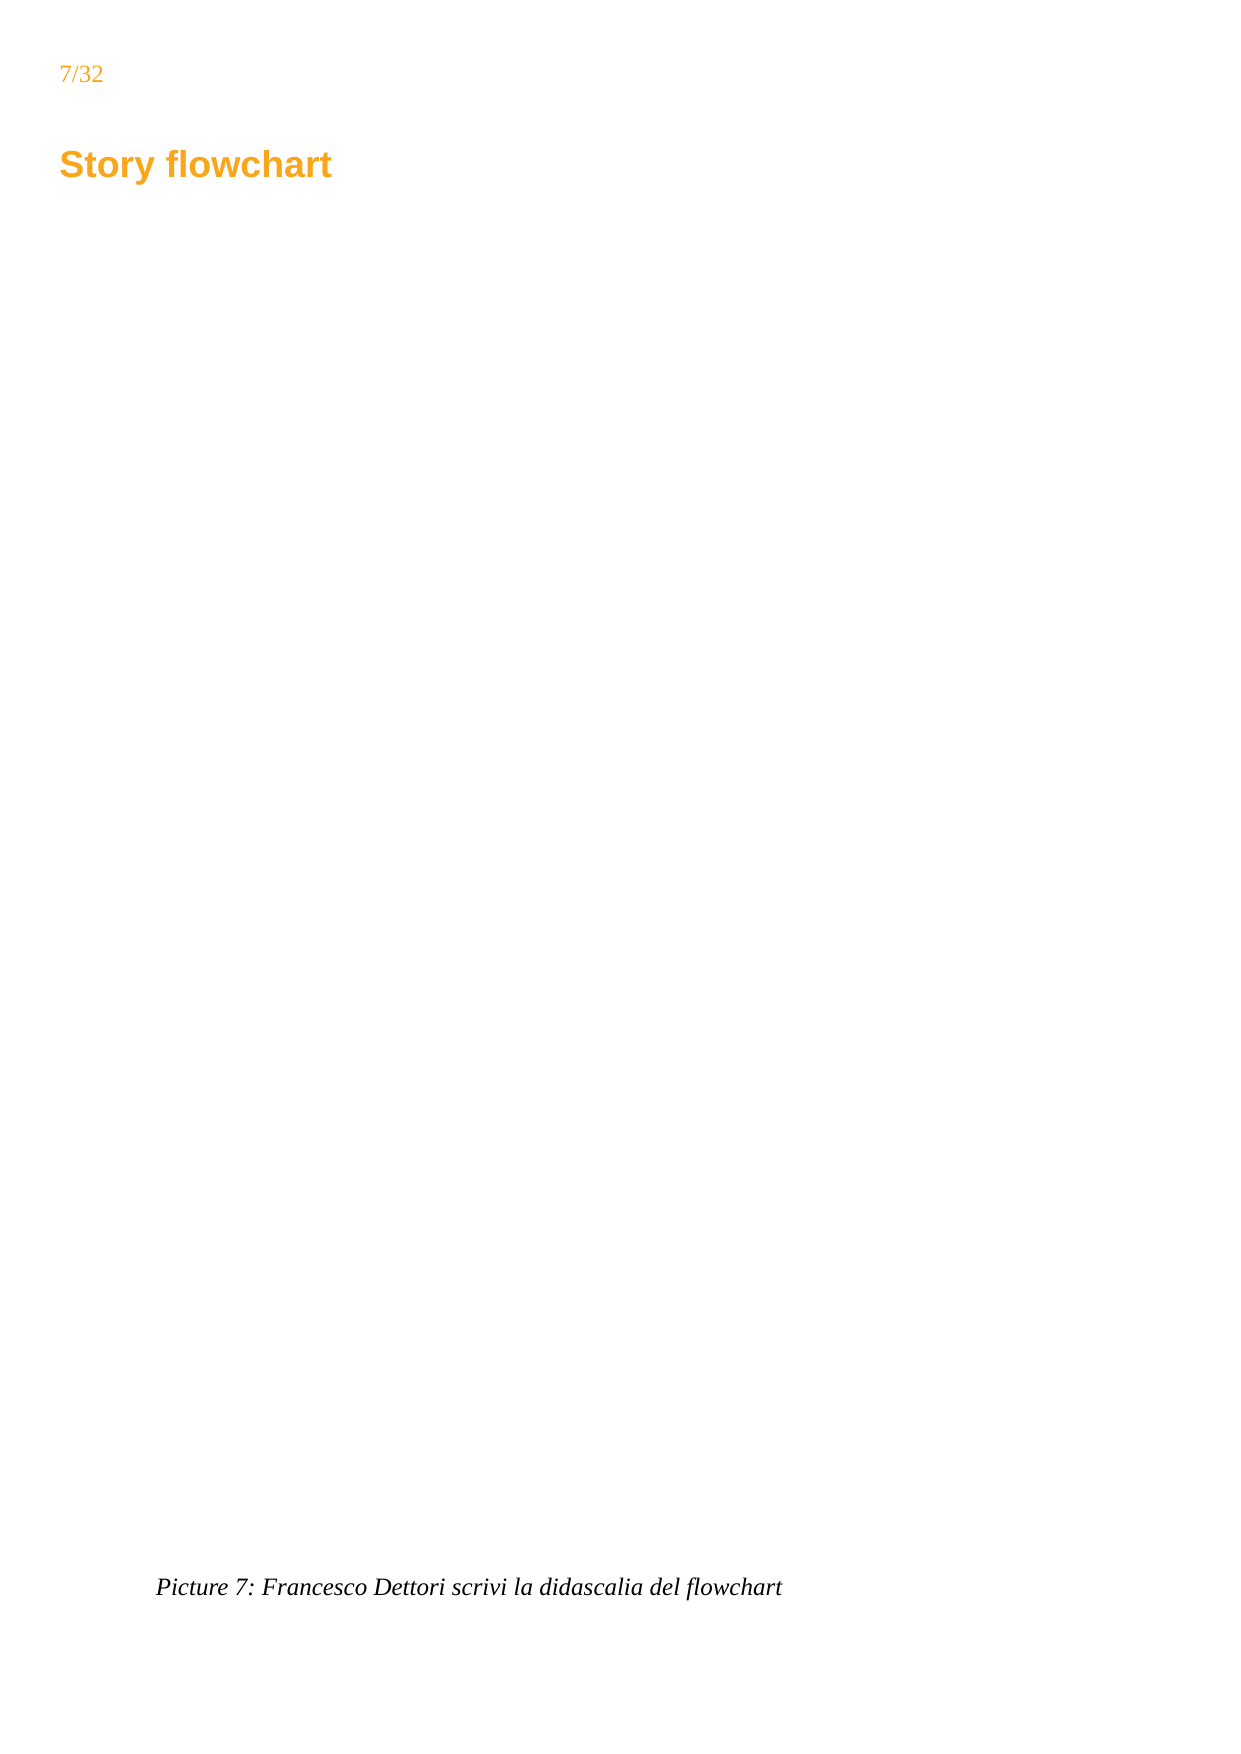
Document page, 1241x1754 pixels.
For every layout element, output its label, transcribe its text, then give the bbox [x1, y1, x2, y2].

subtitle Story flowchart [59, 142, 1181, 185]
text Picture 7: Francesco Dettori scrivi la didascalia del flowchart [156, 210, 1085, 1601]
